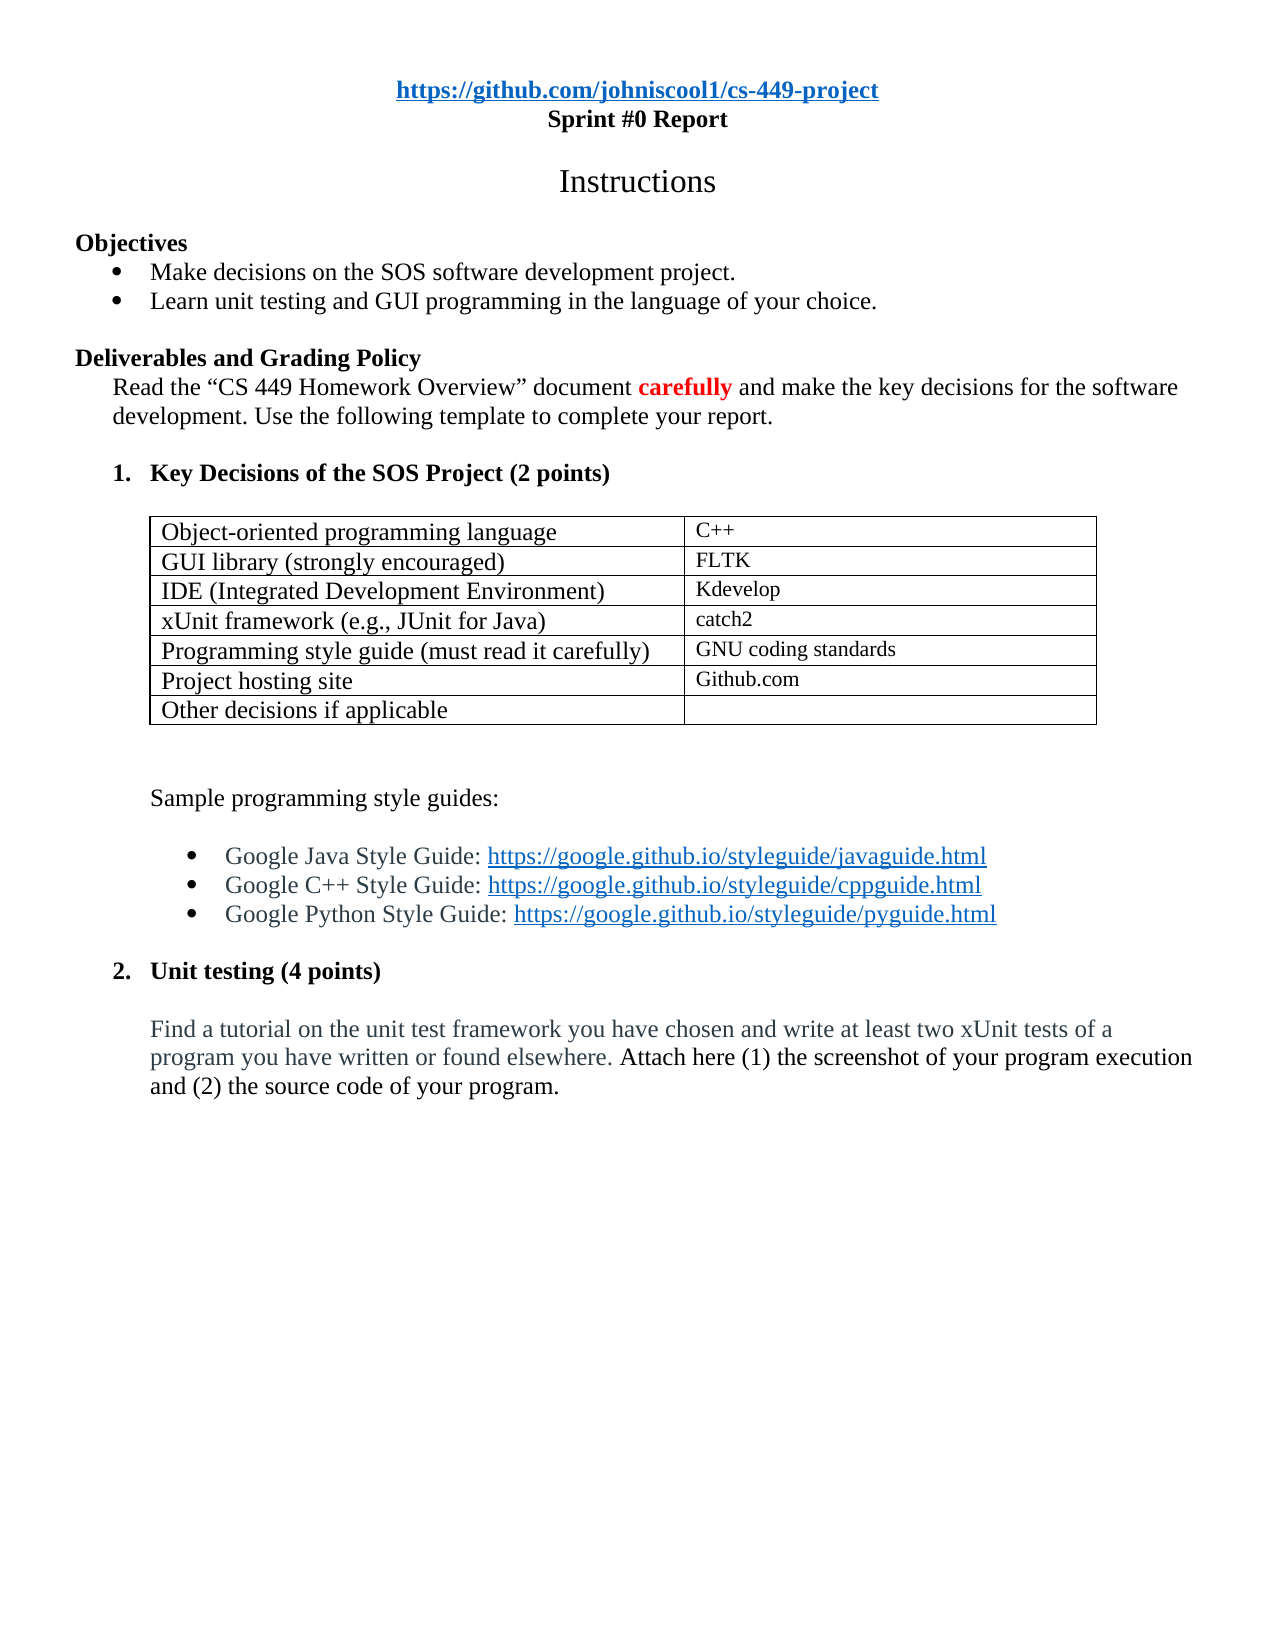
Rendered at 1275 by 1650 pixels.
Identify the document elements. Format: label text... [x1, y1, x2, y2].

list Key Decisions of the SOS Project (2 points) [112, 458, 1200, 487]
text Objectives [75, 228, 1200, 257]
table_header Object-oriented programming language [151, 517, 684, 546]
table_cell xUnit framework (e.g., JUnit for Java) [151, 606, 684, 635]
table_cell [685, 696, 1096, 724]
text Deliverables and Grading Policy [75, 343, 1200, 372]
table_cell Github.com [685, 666, 1096, 694]
list Make decisions on the SOS software development project. [112, 257, 1200, 286]
table_cell IDE (Integrated Development Environment) [151, 576, 684, 605]
table_cell Project hosting site [151, 666, 684, 694]
table_cell FLTK [685, 547, 1096, 575]
text Read the “CS 449 Homework Overview” document carefully and make the key decisions for the software development. Use the following template to complete your report. [112, 372, 1200, 429]
table_cell catch2 [685, 606, 1096, 635]
list Google Java Style Guide: https://google.github.io/styleguide/javaguide.html [187, 841, 1200, 870]
table_cell Programming style guide (must read it carefully) [151, 636, 684, 665]
table_cell GNU coding standards [685, 636, 1096, 665]
text Instructions [75, 161, 1200, 199]
text Sample programming style guides: [150, 783, 1200, 812]
list Unit testing (4 points) [112, 956, 1200, 985]
table_cell Kdevelop [685, 576, 1096, 605]
text Sprint #0 Report [75, 104, 1200, 132]
list Google Python Style Guide: https://google.github.io/styleguide/pyguide.html [187, 899, 1200, 927]
list Find a tutorial on the unit test framework you have chosen and write at least two xUnit tests of a program you have written or found elsewhere. Attach here (1) the screenshot of your program execution and (2) the source code of your program. [150, 1014, 1200, 1100]
table_header C++ [685, 517, 1096, 546]
text https://github.com/johniscool1/cs-449-project [75, 75, 1200, 104]
table_cell Other decisions if applicable [151, 696, 684, 724]
list Learn unit testing and GUI programming in the language of your choice. [112, 286, 1200, 314]
table_cell GUI library (strongly encouraged) [151, 547, 684, 575]
list Google C++ Style Guide: https://google.github.io/styleguide/cppguide.html [187, 870, 1200, 899]
